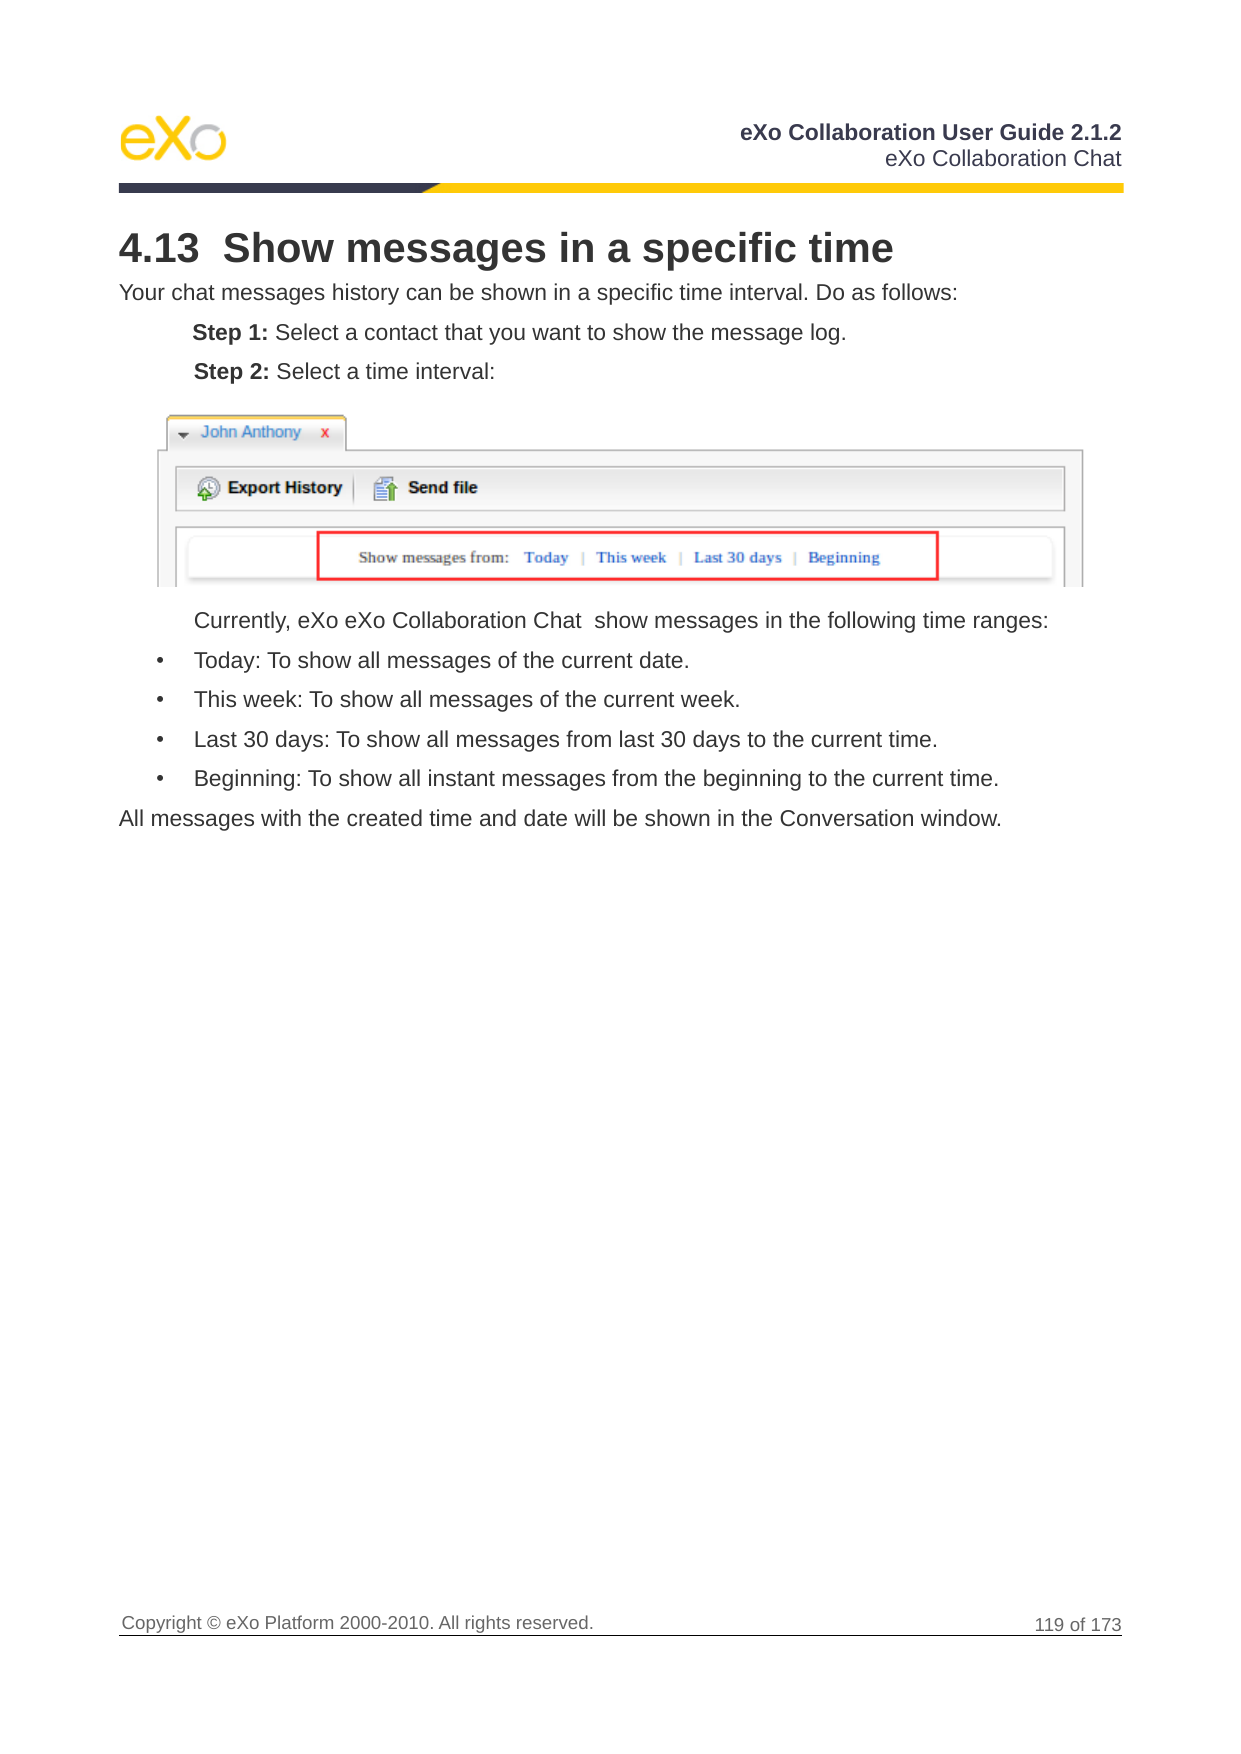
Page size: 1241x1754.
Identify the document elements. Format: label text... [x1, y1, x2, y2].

text Step 1: Select a contact that you want to show the message log. [118, 318, 1122, 345]
list Beginning: To show all instant messages from the beginning to the current time. [156, 765, 1122, 792]
list Currently, eXo eXo Collaboration Chat show messages in the following time ranges: [156, 397, 1122, 634]
picture [153, 406, 1088, 587]
picture [120, 115, 227, 161]
list Today: To show all messages of the current date. [156, 647, 1122, 673]
list Last 30 days: To show all messages from last 30 days to the current time. [156, 726, 1122, 752]
list This week: To show all messages of the current week. [156, 686, 1122, 713]
text All messages with the created time and date will be shown in the Conversation window. [118, 805, 1122, 831]
picture [118, 183, 1124, 193]
list Step 2: Select a time interval: [156, 358, 1122, 384]
subtitle Show messages in a specific time [118, 223, 1122, 271]
text Your chat messages history can be shown in a specific time interval. Do as follows: [118, 279, 1122, 305]
